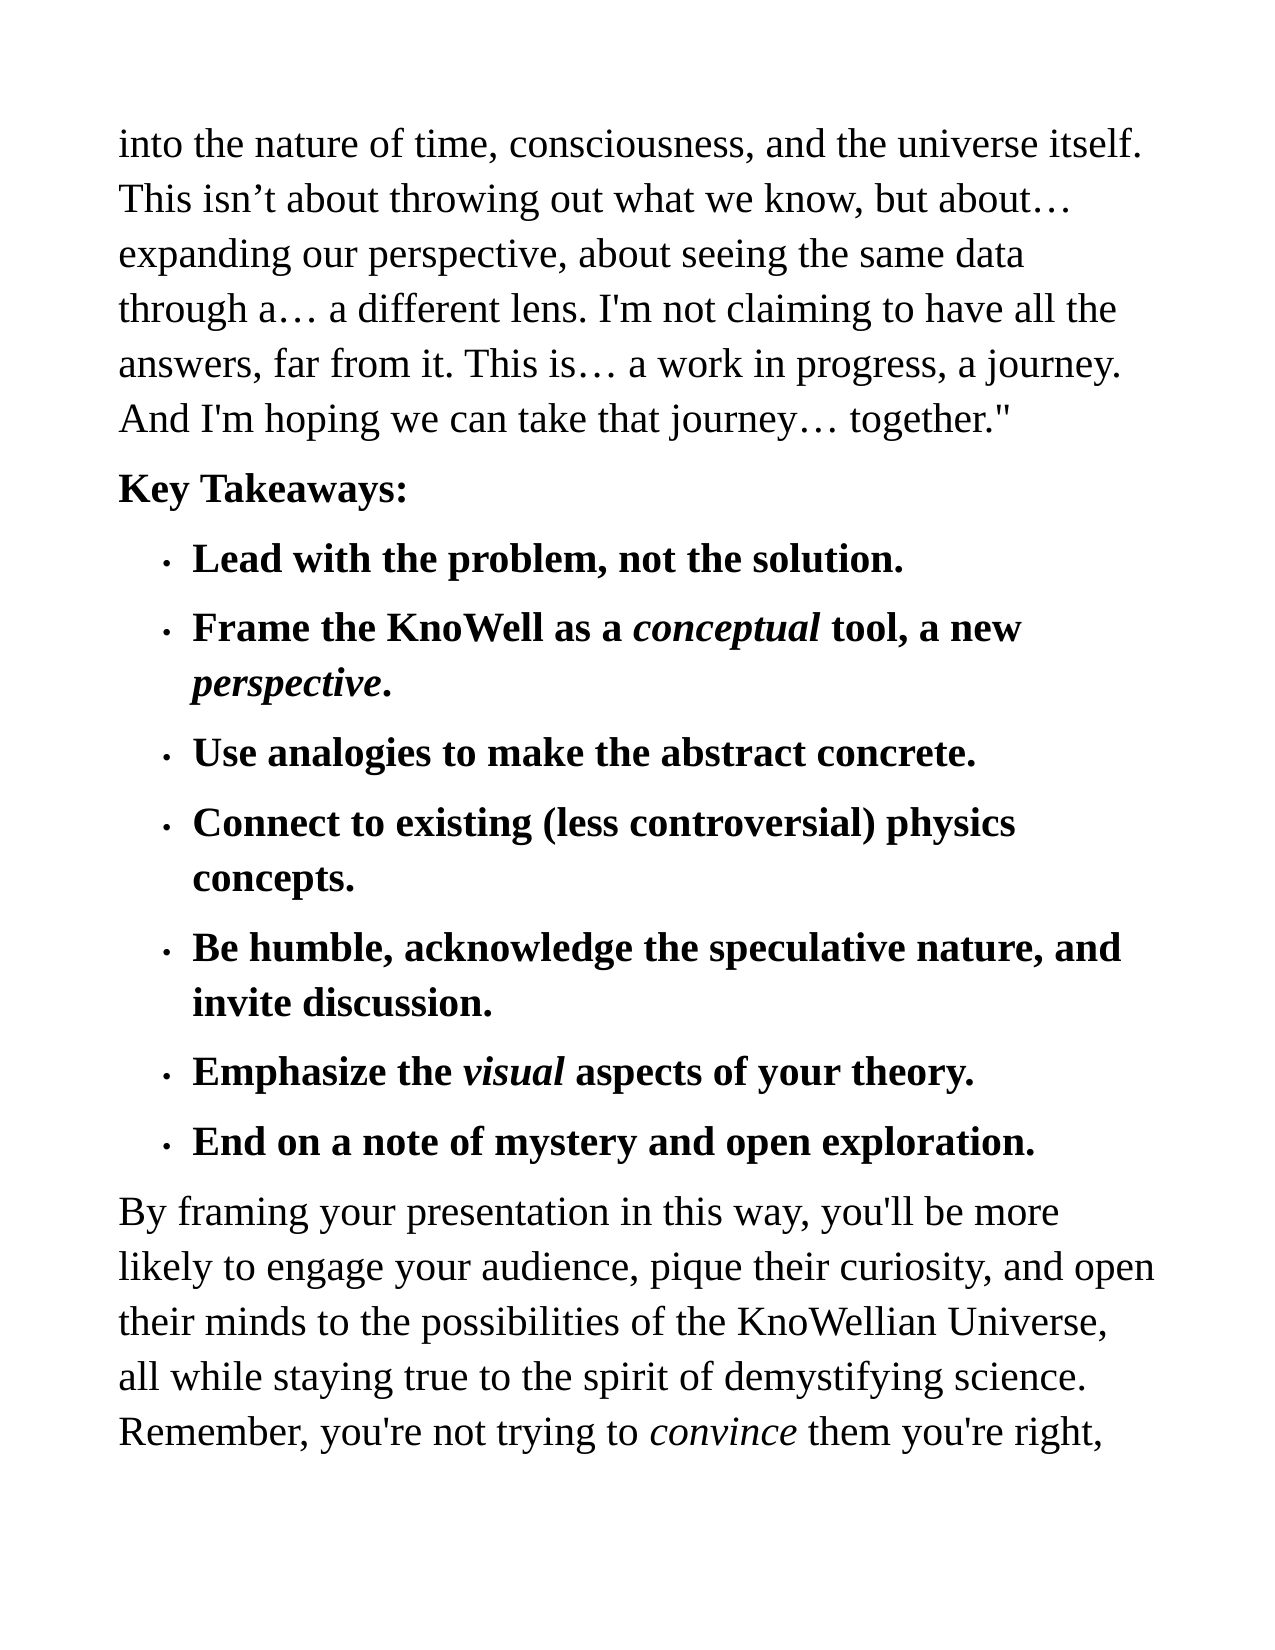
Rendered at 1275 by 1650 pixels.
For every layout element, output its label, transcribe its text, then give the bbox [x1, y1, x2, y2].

text into the nature of time, consciousness, and the universe itself. This isn’t about throwing out what we know, but about… expanding our perspective, about seeing the same data through a… a different lens. I'm not claiming to have all the answers, far from it. This is… a work in progress, a journey. And I'm hoping we can take that journey… together." [118, 118, 1157, 442]
text By framing your presentation in this way, you'll be more likely to engage your audience, pique their curiosity, and open their minds to the possibilities of the KnoWellian Universe, all while staying true to the spirit of demystifying science. Remember, you're not trying to convince them you're right, [118, 1186, 1157, 1454]
list End on a note of mystery and open exploration. [162, 1116, 1157, 1164]
list Be humble, acknowledge the speculative nature, and invite discussion. [162, 922, 1157, 1025]
list Emphasize the visual aspects of your theory. [162, 1047, 1157, 1095]
text Key Takeaways: [118, 463, 1157, 511]
list Connect to existing (less controversial) physics concepts. [162, 797, 1157, 900]
list Lead with the problem, not the solution. [162, 533, 1157, 581]
list Frame the KnoWell as a conceptual tool, a new perspective. [162, 603, 1157, 706]
list Use analogies to make the abstract concrete. [162, 727, 1157, 775]
